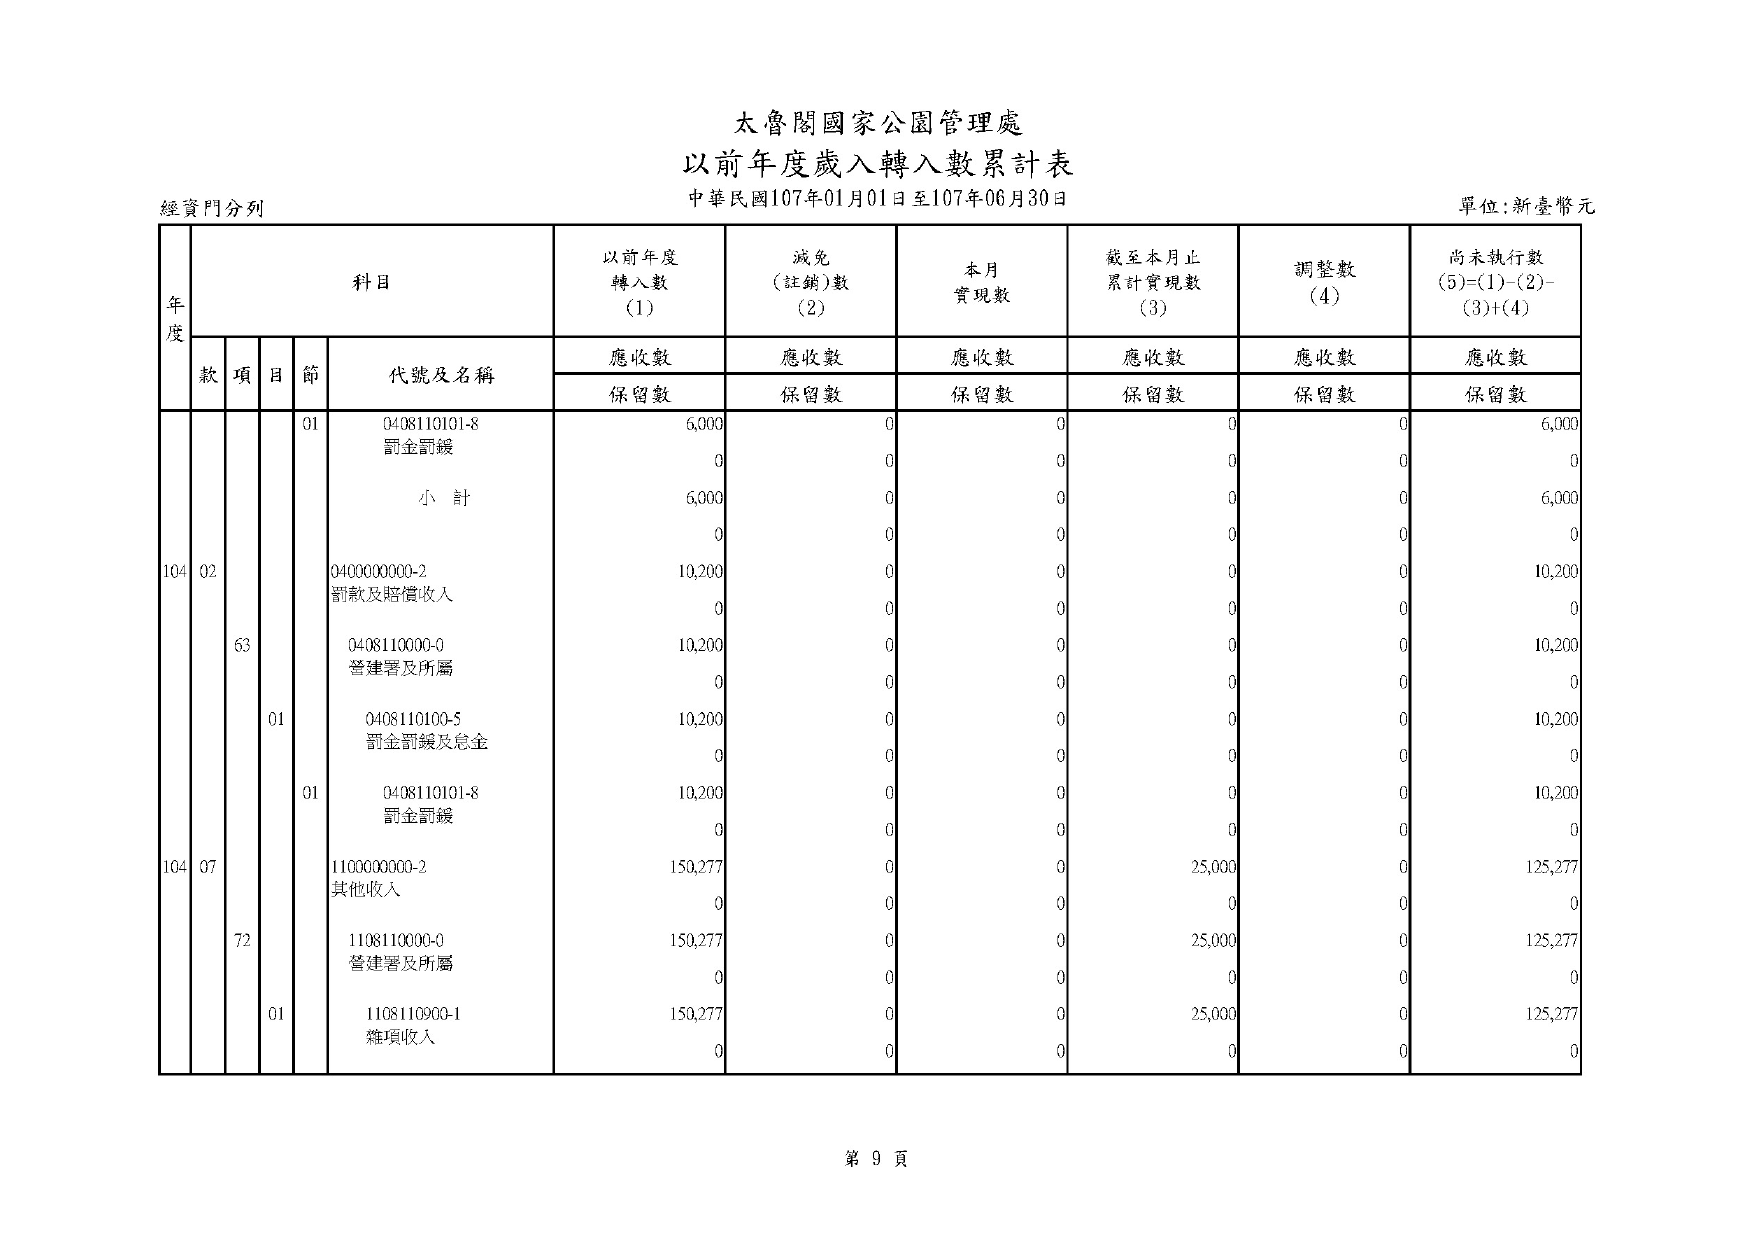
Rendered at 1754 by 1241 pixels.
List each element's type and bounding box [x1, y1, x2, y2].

picture [59, 59, 1695, 1216]
